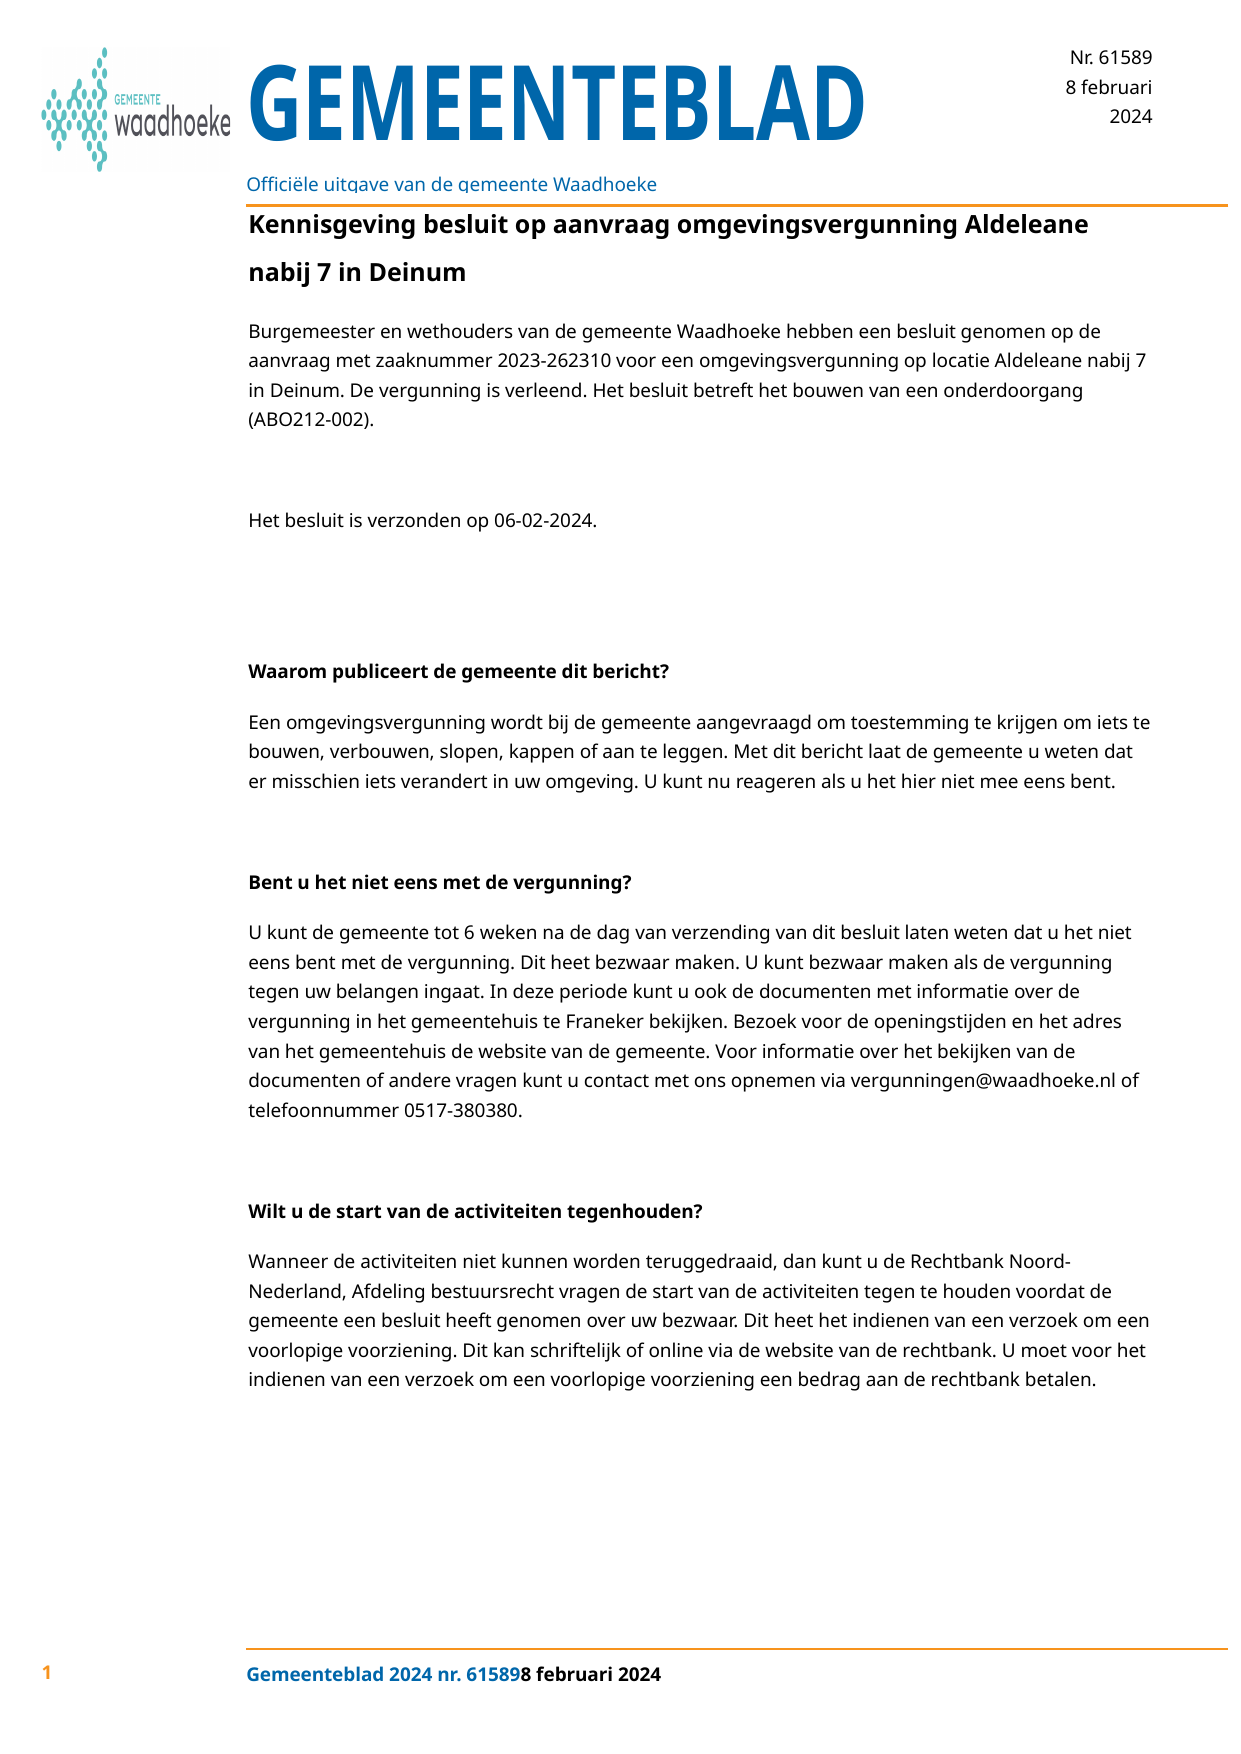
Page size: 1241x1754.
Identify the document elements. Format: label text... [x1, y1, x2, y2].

text Bent u het niet eens met de vergunning? [248, 869, 1152, 895]
text Waarom publiceert de gemeente dit bericht? [248, 659, 1152, 684]
picture [41, 47, 231, 172]
text Kennisgeving besluit op aanvraag omgevingsvergunning Aldeleane nabij 7 in Deinum [248, 207, 1152, 288]
text Het besluit is verzonden op 06-02-2024. [248, 507, 1152, 533]
text Een omgevingsvergunning wordt bij de gemeente aangevraagd om toestemming te krijgen om iets te bouwen, verbouwen, slopen, kappen of aan te leggen. Met dit bericht laat de gemeente u weten dat er misschien iets verandert in uw omgeving. U kunt nu reageren als u het hier niet mee eens bent. [248, 709, 1152, 794]
text Burgemeester en wethouders van de gemeente Waadhoeke hebben een besluit genomen op de aanvraag met zaaknummer 2023-262310 voor een omgevingsvergunning op locatie Aldeleane nabij 7 in Deinum. De vergunning is verleend. Het besluit betreft het bouwen van een onderdoorgang (ABO212-002). [248, 318, 1152, 432]
text Wilt u de start van de activiteiten tegenhouden? [248, 1198, 1152, 1224]
text U kunt de gemeente tot 6 weken na de dag van verzending van dit besluit laten weten dat u het niet eens bent met de vergunning. Dit heet bezwaar maken. U kunt bezwaar maken als de vergunning tegen uw belangen ingaat. In deze periode kunt u ook de documenten met informatie over de vergunning in het gemeentehuis te Franeker bekijken. Bezoek voor de openingstijden en het adres van het gemeentehuis de website van de gemeente. Voor informatie over het bekijken van de documenten of andere vragen kunt u contact met ons opnemen via vergunningen@waadhoeke.nl of telefoonnummer 0517-380380. [248, 919, 1152, 1123]
text Wanneer de activiteiten niet kunnen worden teruggedraaid, dan kunt u de Rechtbank Noord-Nederland, Afdeling bestuursrecht vragen de start van de activiteiten tegen te houden voordat de gemeente een besluit heeft genomen over uw bezwaar. Dit heet het indienen van een verzoek om een voorlopige voorziening. Dit kan schriftelijk of online via de website van de rechtbank. U moet voor het indienen van een verzoek om een voorlopige voorziening een bedrag aan de rechtbank betalen. [248, 1248, 1152, 1392]
